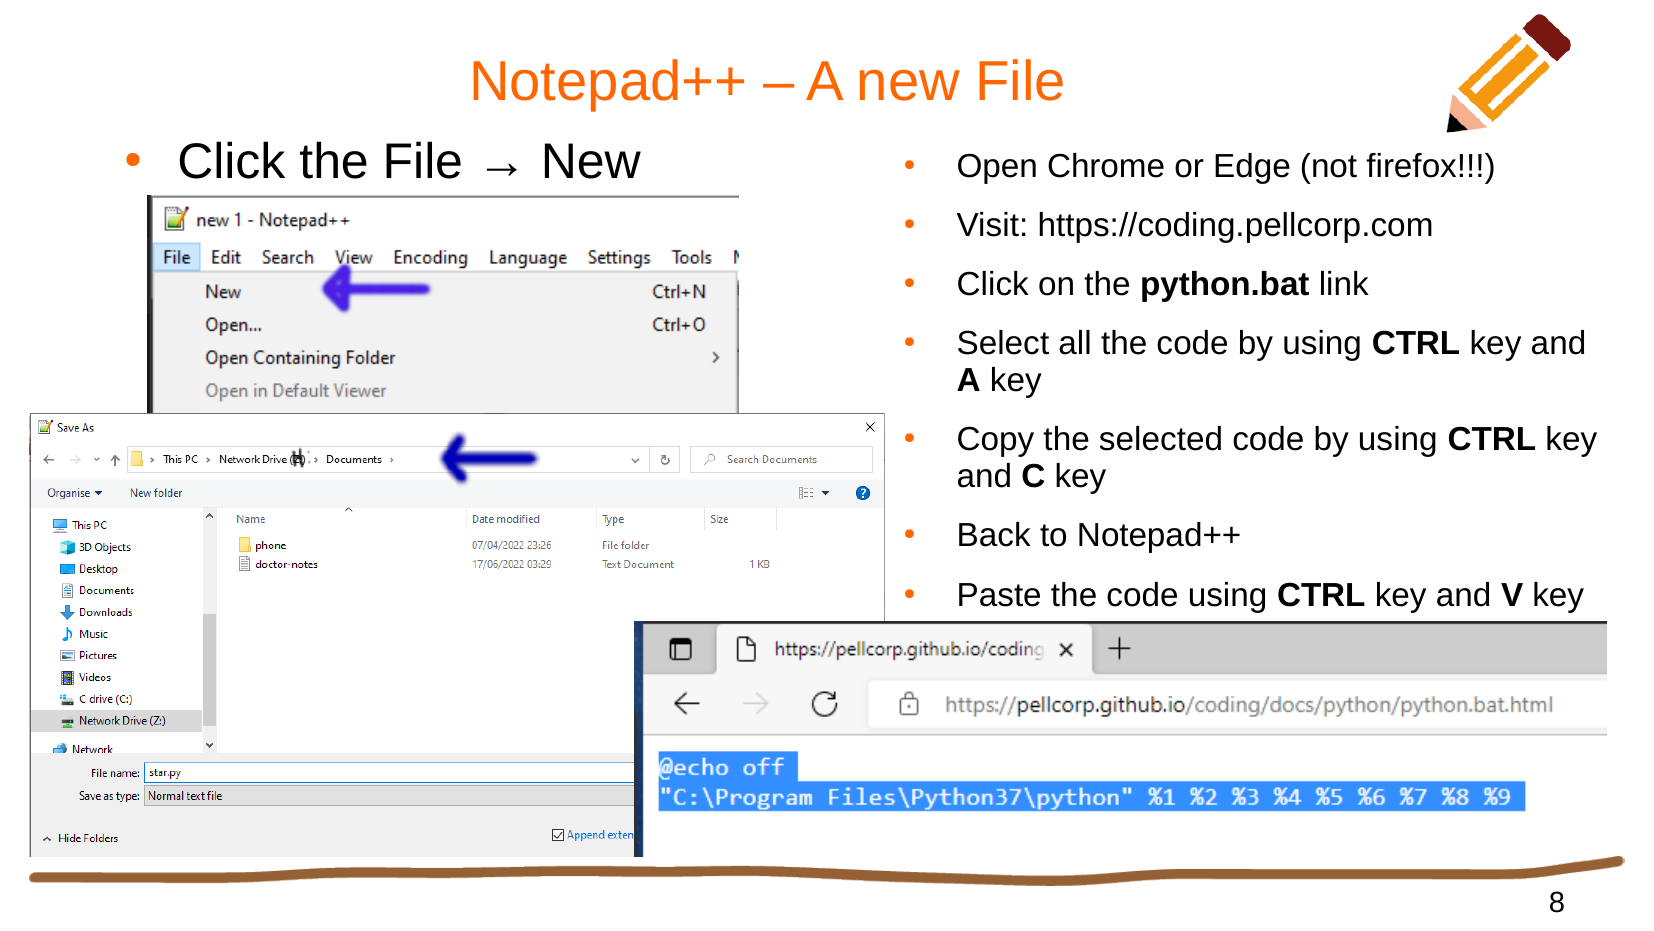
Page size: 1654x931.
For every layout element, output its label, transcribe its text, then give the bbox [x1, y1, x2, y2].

list Open Chrome or Edge (not firefox!!!) Visit: https://coding.pellcorp.com Click on the python.bat link Select all the code by using CTRL key and A key Copy the selected code by using CTRL key and C key Back to Notepad++ Paste the code using CTRL key and V key [885, 147, 1607, 621]
list Click the File → New [106, 132, 827, 413]
picture [29, 195, 1625, 886]
picture [1446, 14, 1571, 133]
title Notepad++ – A new File [88, 29, 1447, 133]
